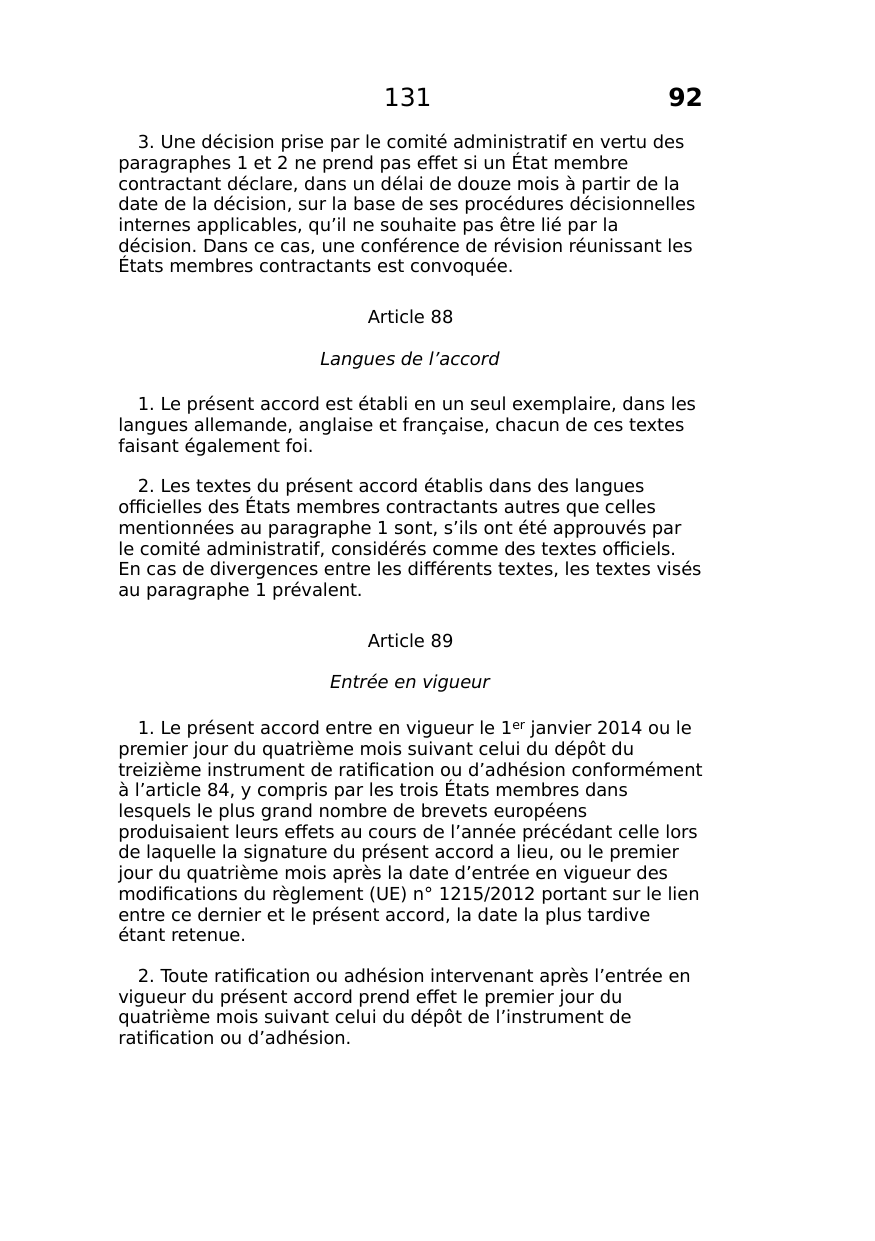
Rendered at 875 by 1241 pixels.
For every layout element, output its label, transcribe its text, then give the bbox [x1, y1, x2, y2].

text 1. Le présent accord est établi en un seul exemplaire, dans les langues allemande, anglaise et française, chacun de ces textes faisant également foi. [118, 394, 703, 456]
subtitle Article 89 Entrée en vigueur [118, 631, 703, 693]
text 3. Une décision prise par le comité administratif en vertu des paragraphes 1 et 2 ne prend pas effet si un État membre contractant déclare, dans un délai de douze mois à partir de la date de la décision, sur la base de ses procédures décisionnelles internes applicables, qu’il ne souhaite pas être lié par la décision. Dans ce cas, une conférence de révision réunissant les États membres contractants est convoquée. [118, 132, 703, 277]
text 2. Toute ratification ou adhésion intervenant après l’entrée en vigueur du présent accord prend effet le premier jour du quatrième mois suivant celui du dépôt de l’instrument de ratification ou d’adhésion. [118, 966, 703, 1049]
text 2. Les textes du présent accord établis dans des langues officielles des États membres contractants autres que celles mentionnées au paragraphe 1 sont, s’ils ont été approuvés par le comité administratif, considérés comme des textes officiels. En cas de divergences entre les différents textes, les textes visés au paragraphe 1 prévalent. [118, 476, 703, 601]
subtitle Article 88 Langues de l’accord [118, 307, 703, 369]
text 1. Le présent accord entre en vigueur le 1er janvier 2014 ou le premier jour du quatrième mois suivant celui du dépôt du treizième instrument de ratification ou d’adhésion conformément à l’article 84, y compris par les trois États membres dans lesquels le plus grand nombre de brevets européens produisaient leurs effets au cours de l’année précédant celle lors de laquelle la signature du présent accord a lieu, ou le premier jour du quatrième mois après la date d’entrée en vigueur des modifications du règlement (UE) n° 1215/2012 portant sur le lien entre ce dernier et le présent accord, la date la plus tardive étant retenue. [118, 718, 703, 946]
